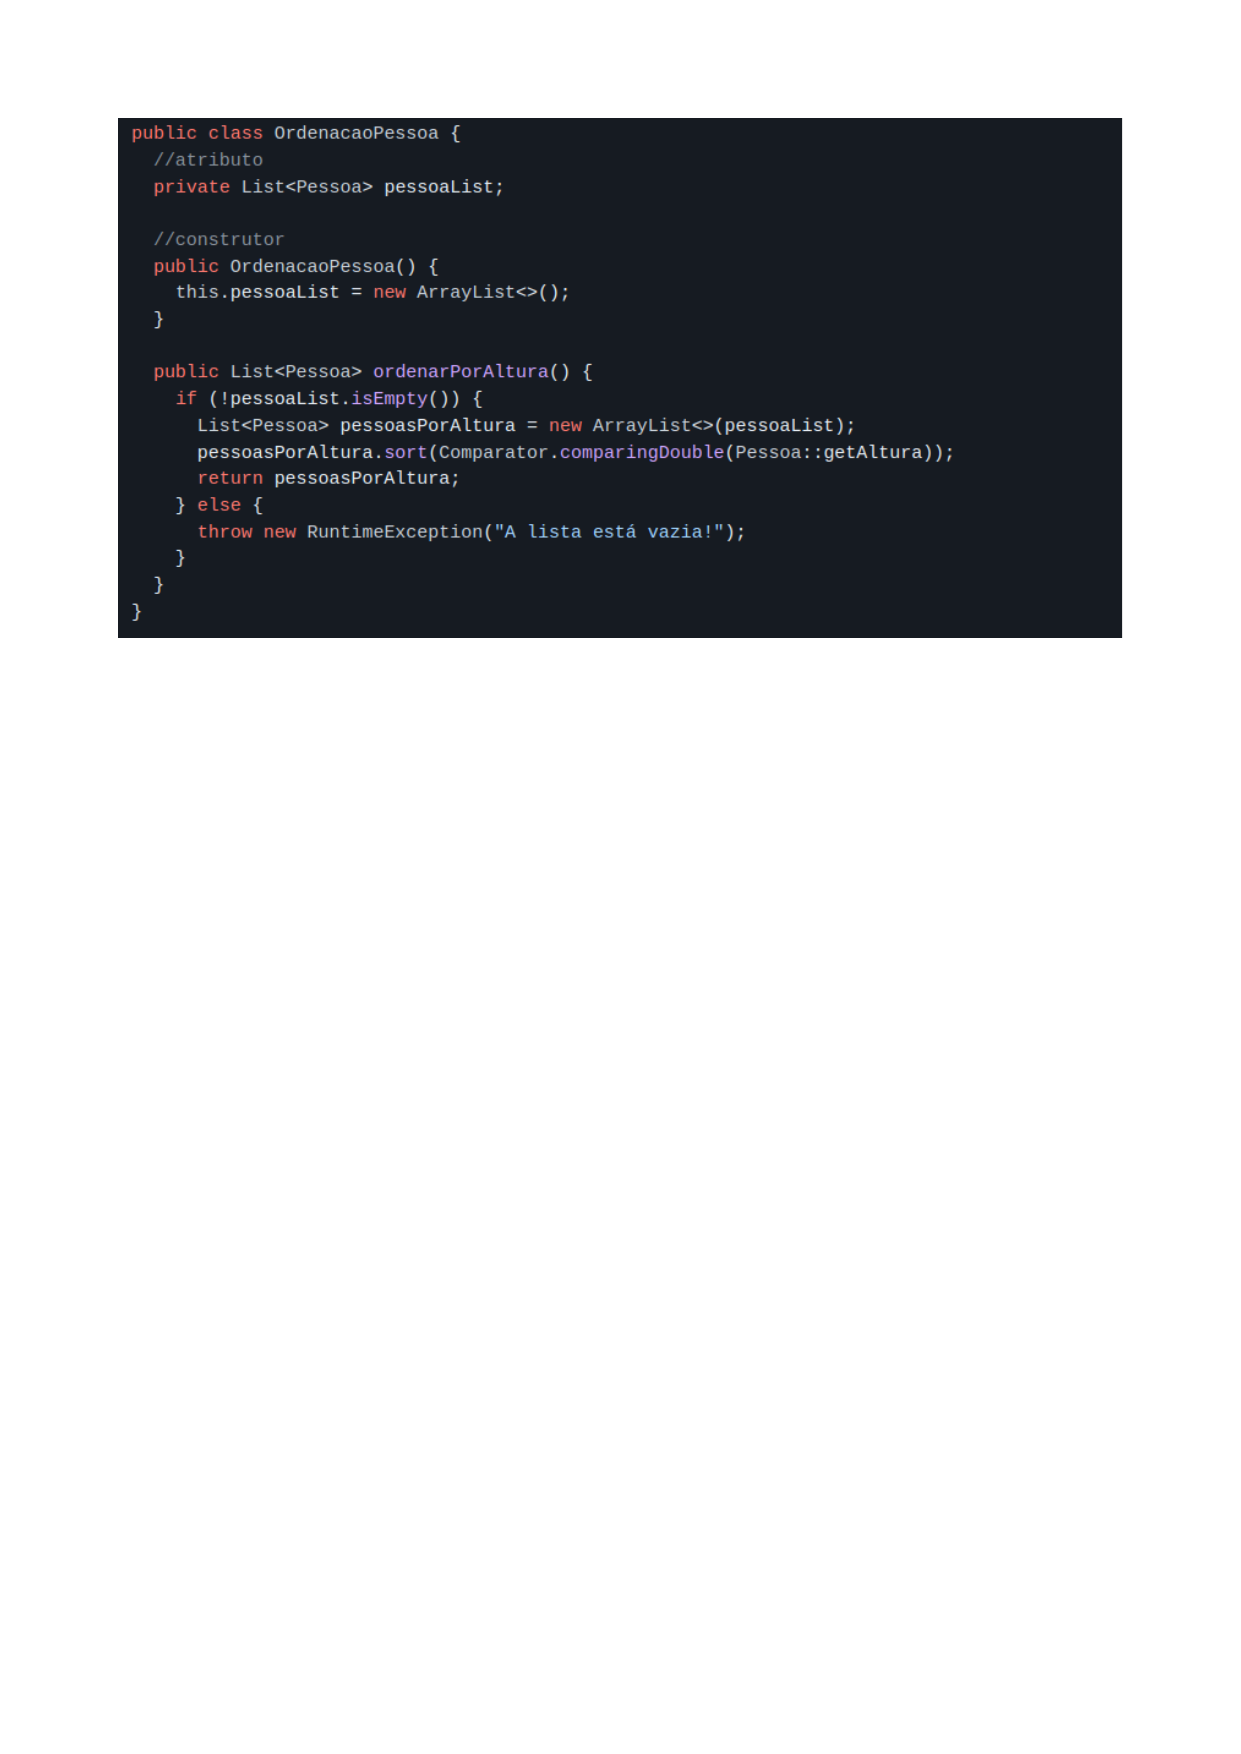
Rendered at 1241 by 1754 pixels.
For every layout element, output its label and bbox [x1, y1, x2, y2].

picture [118, 118, 1123, 638]
